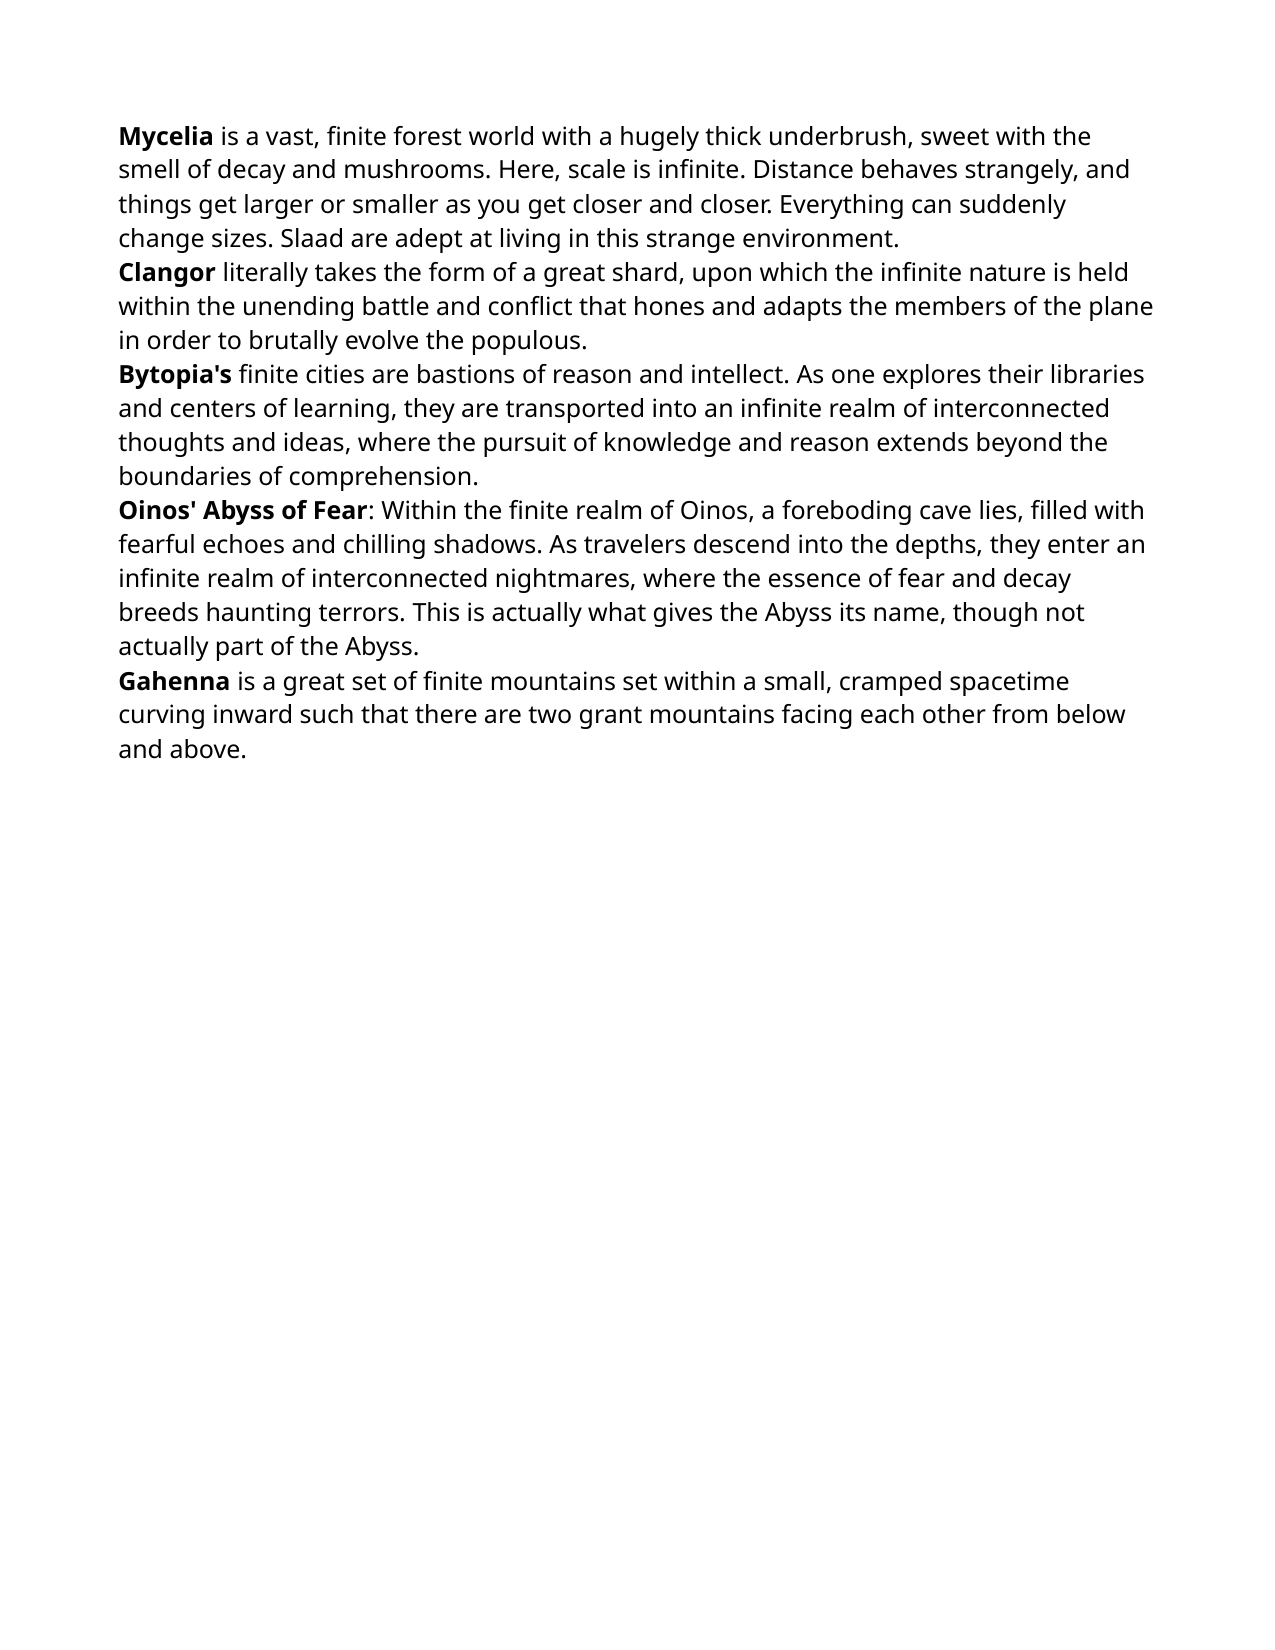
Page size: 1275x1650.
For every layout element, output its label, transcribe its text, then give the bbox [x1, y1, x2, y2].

text Oinos' Abyss of Fear: Within the finite realm of Oinos, a foreboding cave lies, filled with fearful echoes and chilling shadows. As travelers descend into the depths, they enter an infinite realm of interconnected nightmares, where the essence of fear and decay breeds haunting terrors. This is actually what gives the Abyss its name, though not actually part of the Abyss. [118, 493, 1157, 663]
text Mycelia is a vast, finite forest world with a hugely thick underbrush, sweet with the smell of decay and mushrooms. Here, scale is infinite. Distance behaves strangely, and things get larger or smaller as you get closer and closer. Everything can suddenly change sizes. Slaad are adept at living in this strange environment. [118, 118, 1157, 254]
text Gahenna is a great set of finite mountains set within a small, cramped spacetime curving inward such that there are two grant mountains facing each other from below and above. [118, 663, 1157, 765]
text Bytopia's finite cities are bastions of reason and intellect. As one explores their libraries and centers of learning, they are transported into an infinite realm of interconnected thoughts and ideas, where the pursuit of knowledge and reason extends beyond the boundaries of comprehension. [118, 357, 1157, 493]
text Clangor literally takes the form of a great shard, upon which the infinite nature is held within the unending battle and conflict that hones and adapts the members of the plane in order to brutally evolve the populous. [118, 254, 1157, 357]
